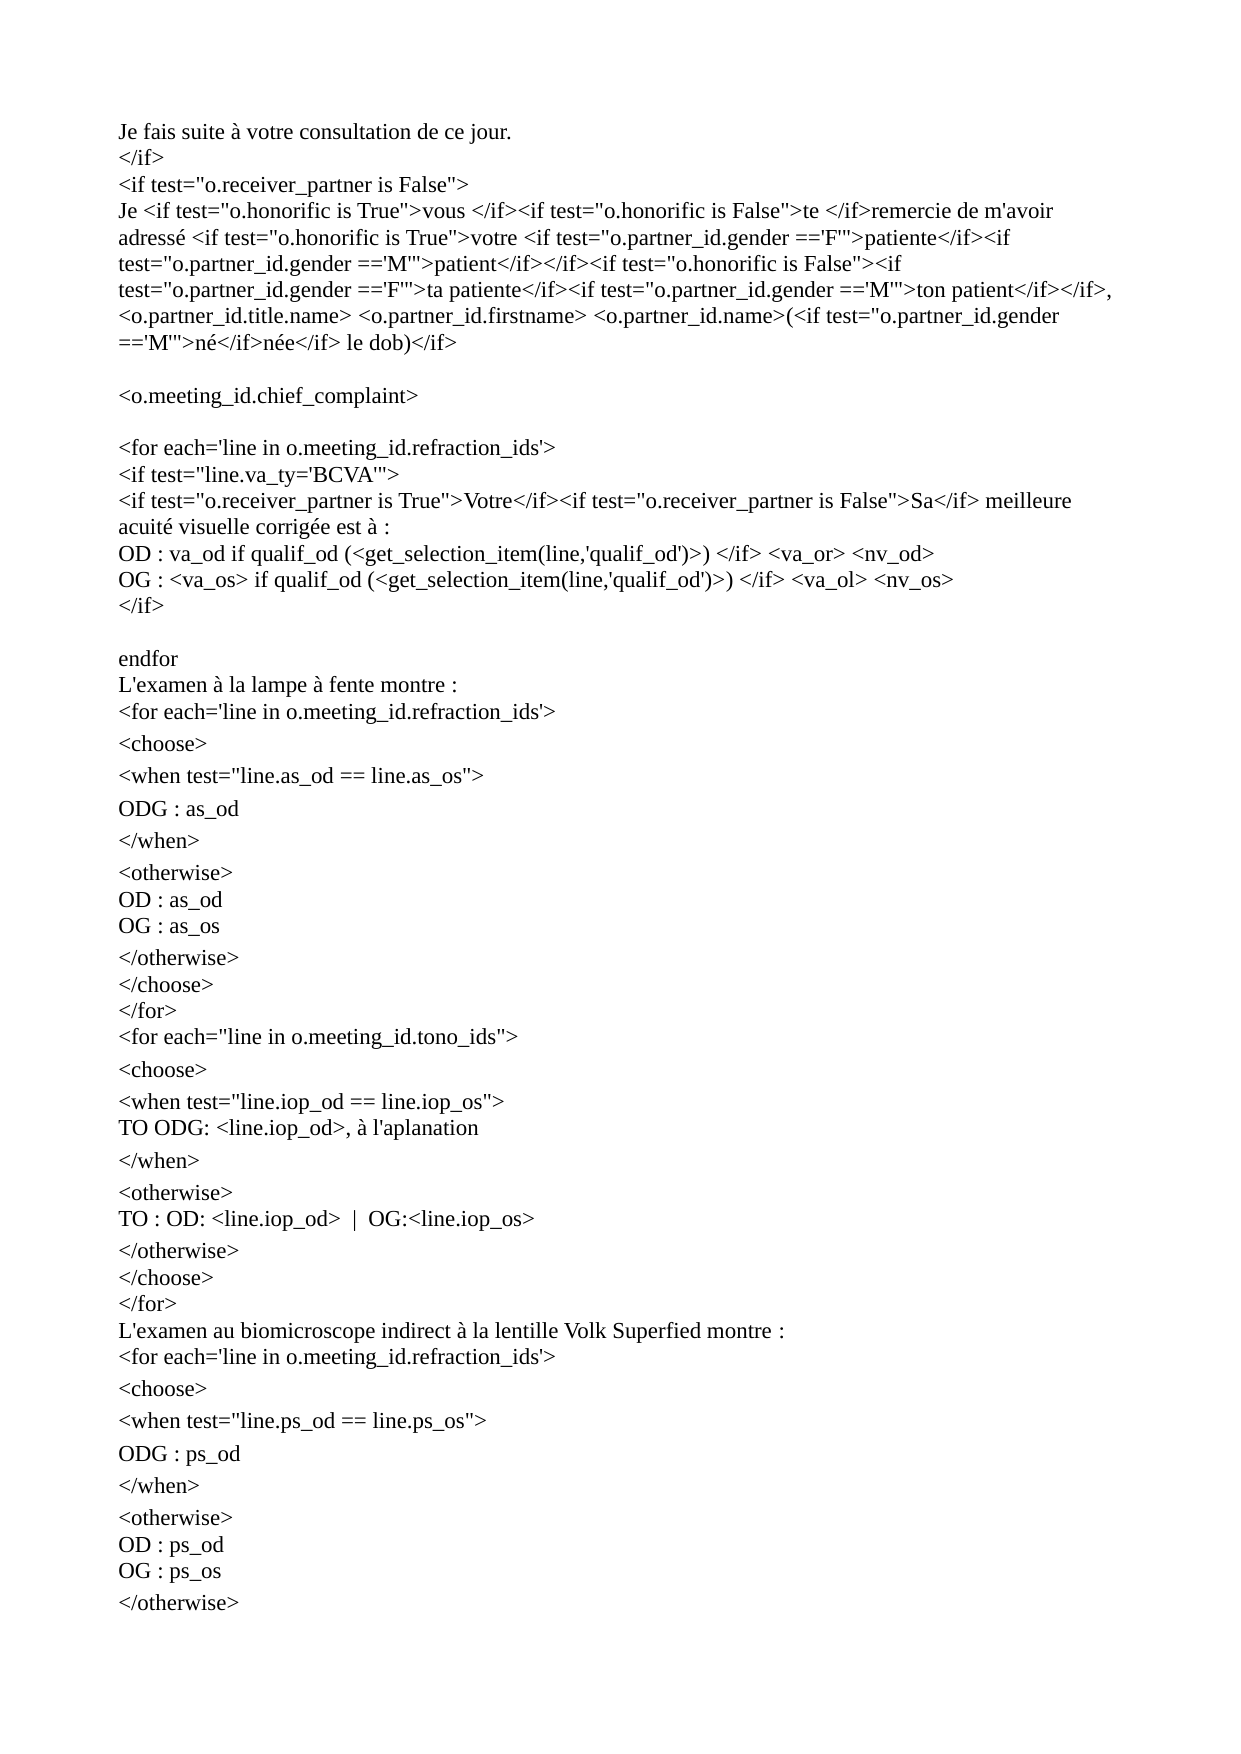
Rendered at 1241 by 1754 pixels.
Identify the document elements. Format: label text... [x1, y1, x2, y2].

text <choose> [118, 1375, 1122, 1402]
text <choose> [118, 1056, 1122, 1082]
text <when test="line.iop_od == line.iop_os"> [118, 1088, 1122, 1114]
text </when> [118, 1472, 1122, 1498]
text </choose> [118, 1264, 1122, 1290]
text endfor [118, 645, 1122, 672]
text OD : ps_od [118, 1531, 1122, 1557]
text </choose> [118, 971, 1122, 997]
text <for each='line in o.meeting_id.refraction_ids'> [118, 434, 1122, 461]
text TO : OD: <line.iop_od> | OG:<line.iop_os> [118, 1205, 1122, 1232]
text OG : as_os [118, 912, 1122, 938]
text </for> [118, 997, 1122, 1023]
text </when> [118, 827, 1122, 853]
text <when test="line.as_od == line.as_os"> [118, 762, 1122, 789]
text ODG : ps_od [118, 1440, 1122, 1466]
text <otherwise> [118, 1504, 1122, 1531]
text <o.meeting_id.chief_complaint> [118, 382, 1122, 408]
text <if test="o.receiver_partner is True">Votre</if><if test="o.receiver_partner is False">Sa</if> meilleure acuité visuelle corrigée est à : [118, 487, 1122, 540]
text <if test="line.va_ty='BCVA'"> [118, 461, 1122, 487]
text <for each='line in o.meeting_id.refraction_ids'> [118, 1343, 1122, 1369]
text <otherwise> [118, 859, 1122, 886]
text </if> [118, 144, 1122, 171]
text Je fais suite à votre consultation de ce jour. [118, 118, 1122, 144]
text </otherwise> [118, 1238, 1122, 1264]
text <otherwise> [118, 1179, 1122, 1205]
text OD : va_od if qualif_od (<get_selection_item(line,'qualif_od')>) </if> <va_or> <nv_od> [118, 540, 1122, 566]
text Je <if test="o.honorific is True">vous </if><if test="o.honorific is False">te </if>remercie de m'avoir adressé <if test="o.honorific is True">votre <if test="o.partner_id.gender =='F'">patiente</if><if test="o.partner_id.gender =='M'">patient</if></if><if test="o.honorific is False"><if test="o.partner_id.gender =='F'">ta patiente</if><if test="o.partner_id.gender =='M'">ton patient</if></if>, [118, 197, 1122, 303]
text </for> [118, 1290, 1122, 1317]
text </otherwise> [118, 944, 1122, 971]
text <if test="o.receiver_partner is False"> [118, 171, 1122, 197]
text TO ODG: <line.iop_od>, à l'aplanation [118, 1114, 1122, 1141]
text </if> [118, 592, 1122, 619]
text </otherwise> [118, 1589, 1122, 1616]
text ODG : as_od [118, 795, 1122, 821]
text OG : ps_os [118, 1557, 1122, 1583]
text OG : <va_os> if qualif_od (<get_selection_item(line,'qualif_od')>) </if> <va_ol> <nv_os> [118, 566, 1122, 592]
text <for each='line in o.meeting_id.refraction_ids'> [118, 698, 1122, 724]
text <when test="line.ps_od == line.ps_os"> [118, 1408, 1122, 1434]
text <for each="line in o.meeting_id.tono_ids"> [118, 1023, 1122, 1050]
text </when> [118, 1147, 1122, 1173]
text L'examen à la lampe à fente montre : [118, 672, 1122, 698]
text OD : as_od [118, 886, 1122, 912]
text L'examen au biomicroscope indirect à la lentille Volk Superfied montre : [118, 1317, 1122, 1343]
text <choose> [118, 730, 1122, 757]
text <o.partner_id.title.name> <o.partner_id.firstname> <o.partner_id.name>(<if test="o.partner_id.gender =='M'">né</if>née</if> le dob)</if> [118, 303, 1122, 355]
